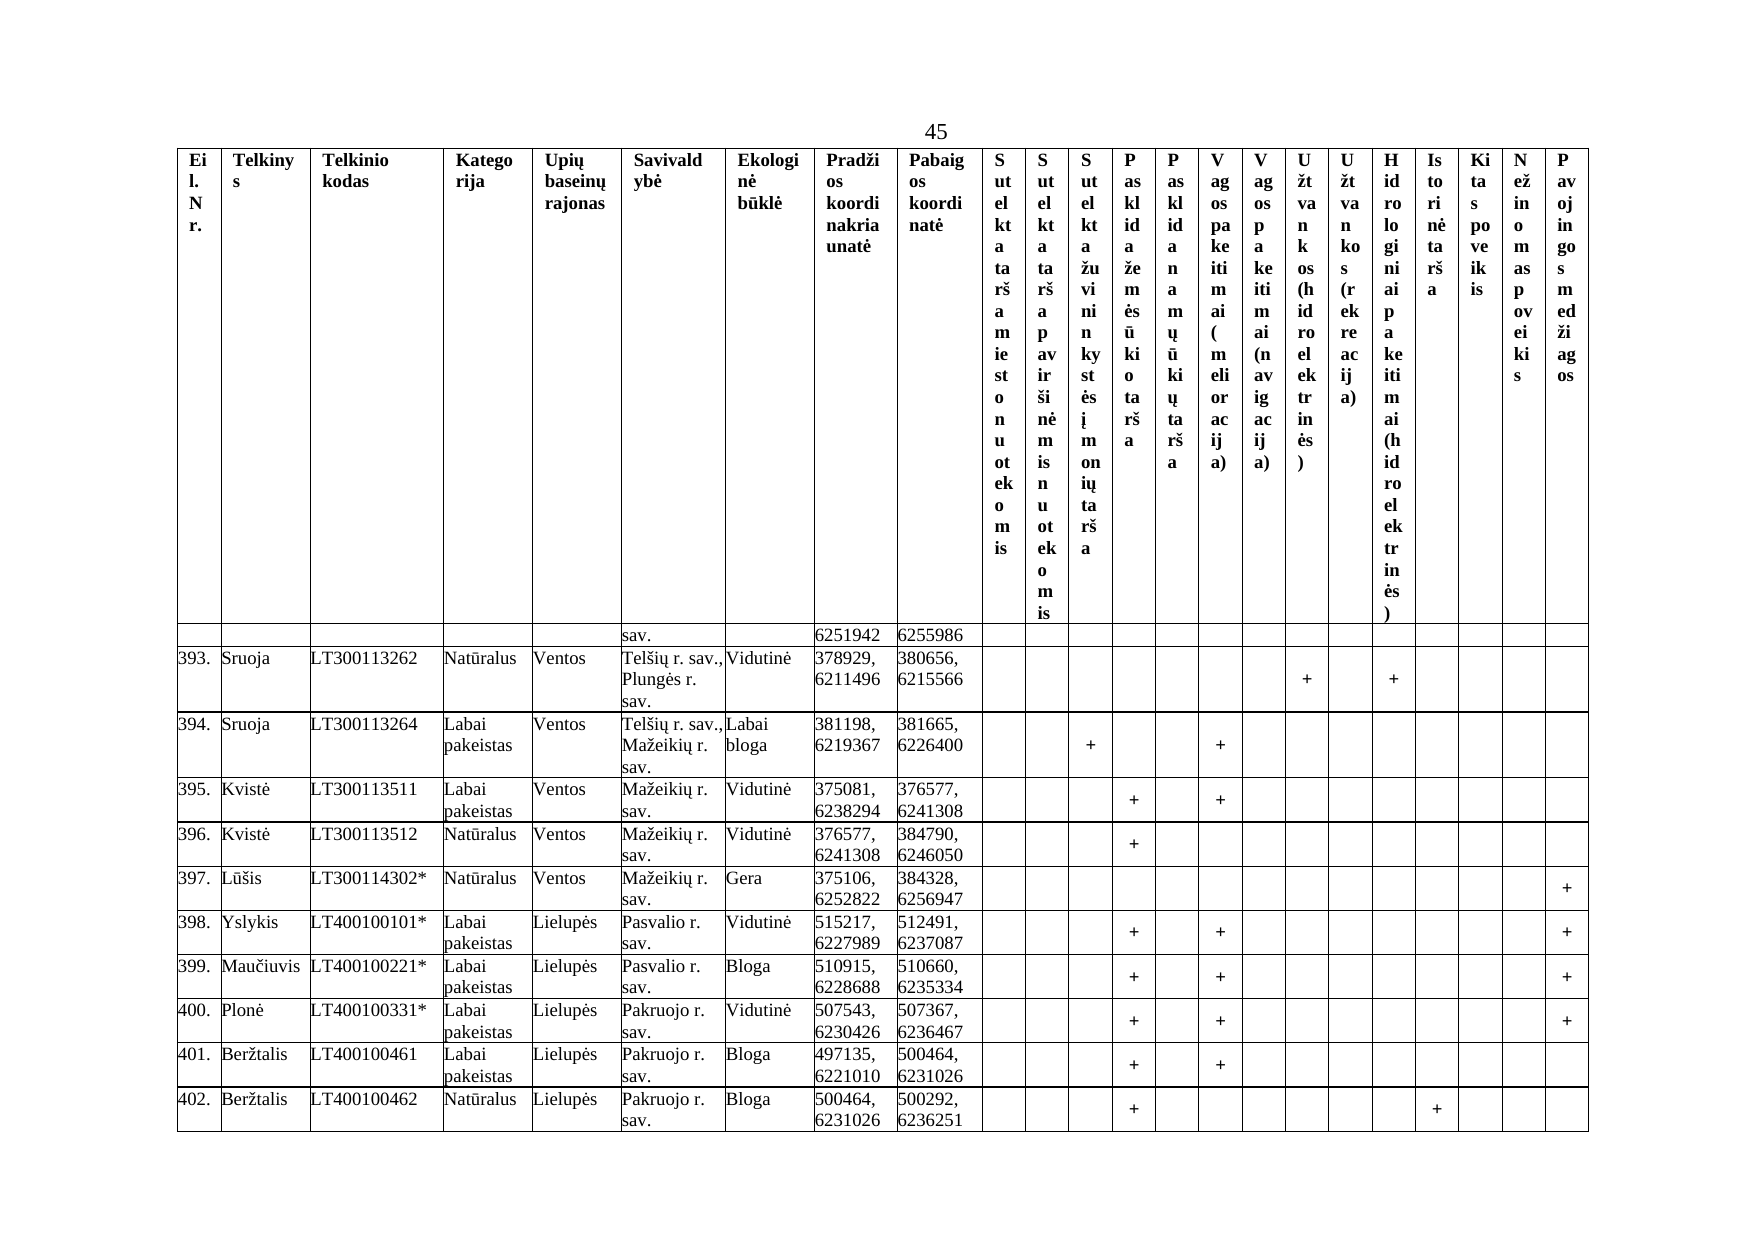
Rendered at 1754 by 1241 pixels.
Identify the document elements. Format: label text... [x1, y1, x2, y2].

table_cell + [1113, 911, 1155, 954]
table_cell Labai pakeistas [444, 778, 532, 821]
table_cell [1243, 1043, 1285, 1086]
table_cell + [1199, 955, 1242, 998]
table_cell [1329, 955, 1372, 998]
table_cell [1026, 647, 1068, 711]
table_cell [1546, 713, 1588, 777]
table_cell Sruoja [222, 647, 310, 711]
table_cell + [1199, 713, 1242, 777]
table_cell [1286, 1043, 1328, 1086]
table_cell Labai pakeistas [444, 955, 532, 998]
table_cell [1373, 911, 1415, 954]
table_cell [1243, 713, 1285, 777]
table_cell [1286, 867, 1328, 910]
table_header Pabaigos koordinatė [898, 149, 982, 623]
table_cell Vidutinė [726, 911, 814, 954]
table_cell 401. [178, 1043, 221, 1086]
table_cell [1069, 778, 1112, 821]
table_cell 380656, 6215566 [898, 647, 982, 711]
table_cell 400. [178, 999, 221, 1042]
table_cell Lielupės [533, 955, 621, 998]
table_cell Ventos [533, 823, 621, 866]
table_cell [1546, 778, 1588, 821]
table_cell Vidutinė [726, 778, 814, 821]
table_cell [1026, 867, 1068, 910]
table_header Telkinys [222, 149, 310, 623]
table_cell [1416, 911, 1458, 954]
table_cell + [1373, 647, 1415, 711]
table_cell [1286, 955, 1328, 998]
table_cell [1026, 778, 1068, 821]
table_cell [1069, 647, 1112, 711]
table_cell Lielupės [533, 911, 621, 954]
table_cell Bloga [726, 1043, 814, 1086]
table_cell 510660, 6235334 [898, 955, 982, 998]
table_cell + [1546, 999, 1588, 1042]
table_header Vagos pakeitimai (navigacija) [1243, 149, 1285, 623]
table_cell Lielupės [533, 1043, 621, 1086]
table_header Eil. Nr. [178, 149, 221, 623]
table_cell [1546, 1088, 1588, 1131]
table_cell [1329, 1088, 1372, 1131]
table_cell 376577, 6241308 [815, 823, 897, 866]
table_cell [1459, 1043, 1502, 1086]
table_cell [1199, 647, 1242, 711]
table_cell 378929, 6211496 [815, 647, 897, 711]
table_cell Beržtalis [222, 1043, 310, 1086]
table_cell Labai pakeistas [444, 713, 532, 777]
table_cell [983, 1043, 1025, 1086]
table_cell [1503, 647, 1545, 711]
table_cell 500292, 6236251 [898, 1088, 982, 1131]
table_cell + [1199, 911, 1242, 954]
table_cell Mažeikių r. sav. [622, 778, 725, 821]
table_cell [1329, 911, 1372, 954]
table_cell [1286, 713, 1328, 777]
table_cell Lūšis [222, 867, 310, 910]
table_cell [1329, 624, 1372, 646]
table_cell [1416, 778, 1458, 821]
table_cell [1503, 999, 1545, 1042]
table_cell + [1546, 955, 1588, 998]
table_cell [1459, 823, 1502, 866]
table_cell [1113, 624, 1155, 646]
table_cell LT300114302* [311, 867, 443, 910]
table_cell 497135, 6221010 [815, 1043, 897, 1086]
table_cell [1546, 624, 1588, 646]
table_cell 515217, 6227989 [815, 911, 897, 954]
table_cell + [1546, 911, 1588, 954]
table_cell LT300113512 [311, 823, 443, 866]
table_cell [1416, 955, 1458, 998]
table_cell [1416, 823, 1458, 866]
table_cell LT400100461 [311, 1043, 443, 1086]
table_cell [1069, 1043, 1112, 1086]
table_cell [311, 624, 443, 646]
table_cell Telšių r. sav., Plungės r. sav. [622, 647, 725, 711]
table_cell [1026, 911, 1068, 954]
table_cell Natūralus [444, 823, 532, 866]
table_header Kategorija [444, 149, 532, 623]
table_cell [1373, 999, 1415, 1042]
table_header Sutelkta tarša paviršinėmis nuotekomis [1026, 149, 1068, 623]
table_cell [1503, 823, 1545, 866]
table_cell + [1199, 999, 1242, 1042]
table_cell Beržtalis [222, 1088, 310, 1131]
table_cell Natūralus [444, 647, 532, 711]
table_cell [1069, 999, 1112, 1042]
table_header Sutelkta žuvininkystės įmonių tarša [1069, 149, 1112, 623]
table_cell [1156, 1088, 1198, 1131]
table_cell LT400100331* [311, 999, 443, 1042]
table_cell [1286, 911, 1328, 954]
table_cell [1373, 713, 1415, 777]
table_cell [1503, 867, 1545, 910]
table_cell 510915, 6228688 [815, 955, 897, 998]
table_cell Pakruojo r. sav. [622, 1043, 725, 1086]
table_header Savivaldybė [622, 149, 725, 623]
table_cell [1373, 1043, 1415, 1086]
table_cell [1026, 955, 1068, 998]
table_cell Lielupės [533, 999, 621, 1042]
table_cell Vidutinė [726, 647, 814, 711]
table_cell [222, 624, 310, 646]
table_header Pasklida namų ūkių tarša [1156, 149, 1198, 623]
table_cell [1026, 624, 1068, 646]
table_cell Labai pakeistas [444, 911, 532, 954]
table_cell 395. [178, 778, 221, 821]
table_cell [1416, 1043, 1458, 1086]
table_header Nežinomas poveikis [1503, 149, 1545, 623]
table_cell [1069, 823, 1112, 866]
table_header Hidrologiniai pakeitimai (hidroelektrinės) [1373, 149, 1415, 623]
table_header Sutelkta tarša miesto nuotekomis [983, 149, 1025, 623]
table_cell [1459, 778, 1502, 821]
table_cell [983, 955, 1025, 998]
table_cell [983, 823, 1025, 866]
table_cell [1416, 624, 1458, 646]
table_header Užtvankos (hidroelektrinės) [1286, 149, 1328, 623]
table_cell [983, 999, 1025, 1042]
table_cell + [1113, 778, 1155, 821]
table_cell [1459, 1088, 1502, 1131]
table_cell 384328, 6256947 [898, 867, 982, 910]
table_cell [1156, 713, 1198, 777]
table_cell [1243, 647, 1285, 711]
table_cell [983, 911, 1025, 954]
table_cell + [1286, 647, 1328, 711]
table_cell [1243, 823, 1285, 866]
table_cell [1113, 867, 1155, 910]
table_cell Gera [726, 867, 814, 910]
table_cell 500464, 6231026 [898, 1043, 982, 1086]
table_cell [1113, 713, 1155, 777]
table_cell [1069, 1088, 1112, 1131]
table_cell [1069, 911, 1112, 954]
table_cell [1026, 1088, 1068, 1131]
table_cell [1503, 713, 1545, 777]
table_cell [1156, 778, 1198, 821]
table_cell [1459, 713, 1502, 777]
table_cell 381198, 6219367 [815, 713, 897, 777]
table_cell [1546, 647, 1588, 711]
table_cell Sruoja [222, 713, 310, 777]
table_cell [1459, 624, 1502, 646]
table_cell [1286, 1088, 1328, 1131]
table_cell Lielupės [533, 1088, 621, 1131]
table_cell Yslykis [222, 911, 310, 954]
table_cell Labai pakeistas [444, 1043, 532, 1086]
table_cell [1026, 1043, 1068, 1086]
table_cell [1243, 778, 1285, 821]
table_cell 6255986 [898, 624, 982, 646]
table_cell [1373, 778, 1415, 821]
table_cell [1286, 823, 1328, 866]
table_header Užtvankos (rekreacija) [1329, 149, 1372, 623]
table_cell [1373, 624, 1415, 646]
table_cell 398. [178, 911, 221, 954]
table_cell [1069, 624, 1112, 646]
table_cell [1329, 1043, 1372, 1086]
table_cell Natūralus [444, 1088, 532, 1131]
table_cell + [1113, 955, 1155, 998]
table_cell Plonė [222, 999, 310, 1042]
table_cell 507367, 6236467 [898, 999, 982, 1042]
table_cell [1416, 867, 1458, 910]
table_cell [1286, 624, 1328, 646]
table_cell Natūralus [444, 867, 532, 910]
table_cell + [1199, 1043, 1242, 1086]
table_cell [1329, 999, 1372, 1042]
table_cell [1329, 867, 1372, 910]
table_cell [1329, 823, 1372, 866]
table_cell [1503, 778, 1545, 821]
table_cell Labai pakeistas [444, 999, 532, 1042]
table_cell [1503, 911, 1545, 954]
table_cell 376577, 6241308 [898, 778, 982, 821]
table_cell LT300113262 [311, 647, 443, 711]
table_cell [1373, 1088, 1415, 1131]
table_cell + [1069, 713, 1112, 777]
table_cell [1546, 1043, 1588, 1086]
table_cell [1503, 1043, 1545, 1086]
table_header Pasklida žemės ūkio tarša [1113, 149, 1155, 623]
table_cell 394. [178, 713, 221, 777]
table_cell [1503, 624, 1545, 646]
table_cell [1373, 955, 1415, 998]
table_cell [444, 624, 532, 646]
table_cell Maučiuvis [222, 955, 310, 998]
table_cell [983, 647, 1025, 711]
table_cell LT400100462 [311, 1088, 443, 1131]
table_cell [1243, 1088, 1285, 1131]
table_cell Labai bloga [726, 713, 814, 777]
table_cell [726, 624, 814, 646]
table_cell 397. [178, 867, 221, 910]
table_cell [983, 867, 1025, 910]
table_cell [1026, 713, 1068, 777]
table_cell 399. [178, 955, 221, 998]
table_cell Bloga [726, 955, 814, 998]
table_header Kitas poveikis [1459, 149, 1502, 623]
table_cell Mažeikių r. sav. [622, 823, 725, 866]
table_cell + [1113, 1043, 1155, 1086]
table_cell [1156, 647, 1198, 711]
table_cell LT400100101* [311, 911, 443, 954]
table_cell 393. [178, 647, 221, 711]
table_header Ekologinė būklė [726, 149, 814, 623]
table_cell [983, 624, 1025, 646]
table_cell [1286, 999, 1328, 1042]
table_cell [1503, 1088, 1545, 1131]
table_cell sav. [622, 624, 725, 646]
table_cell [1243, 911, 1285, 954]
table_cell LT400100221* [311, 955, 443, 998]
table_cell Vidutinė [726, 823, 814, 866]
table_cell LT300113511 [311, 778, 443, 821]
table_cell [1113, 647, 1155, 711]
table_cell LT300113264 [311, 713, 443, 777]
table_header Upių baseinų rajonas [533, 149, 621, 623]
table_cell [1243, 999, 1285, 1042]
table_cell [1459, 999, 1502, 1042]
table_cell [1243, 624, 1285, 646]
table_cell [1373, 867, 1415, 910]
table_cell Pakruojo r. sav. [622, 1088, 725, 1131]
table_cell [1199, 624, 1242, 646]
table_cell [983, 713, 1025, 777]
table_cell 507543, 6230426 [815, 999, 897, 1042]
table_cell + [1546, 867, 1588, 910]
table_cell [1546, 823, 1588, 866]
table_cell [1156, 867, 1198, 910]
table_cell [1069, 867, 1112, 910]
table_cell [1243, 955, 1285, 998]
table_cell [1156, 624, 1198, 646]
table_cell [1156, 999, 1198, 1042]
table_header Istorinė tarša [1416, 149, 1458, 623]
table_cell [1156, 955, 1198, 998]
table_cell [1329, 713, 1372, 777]
table_cell 375106, 6252822 [815, 867, 897, 910]
table_cell + [1199, 778, 1242, 821]
table_cell Kvistė [222, 823, 310, 866]
table_cell [1416, 999, 1458, 1042]
table_cell [1156, 1043, 1198, 1086]
table_cell [1459, 955, 1502, 998]
table_cell [1199, 867, 1242, 910]
table_cell Pakruojo r. sav. [622, 999, 725, 1042]
table_cell [1329, 647, 1372, 711]
table_header Pavojingos medžiagos [1546, 149, 1588, 623]
table_cell + [1113, 823, 1155, 866]
table_cell [1156, 911, 1198, 954]
table_cell Ventos [533, 713, 621, 777]
table_cell Ventos [533, 778, 621, 821]
table_cell [1199, 1088, 1242, 1131]
table_cell [1416, 647, 1458, 711]
table_cell [1243, 867, 1285, 910]
table_cell Ventos [533, 867, 621, 910]
table_cell Kvistė [222, 778, 310, 821]
table_cell [1069, 955, 1112, 998]
table_cell 402. [178, 1088, 221, 1131]
table_cell [1503, 955, 1545, 998]
table_cell [1373, 823, 1415, 866]
table_cell 500464, 6231026 [815, 1088, 897, 1131]
table_cell [1026, 823, 1068, 866]
table_cell [1026, 999, 1068, 1042]
table_cell 396. [178, 823, 221, 866]
table_cell 375081, 6238294 [815, 778, 897, 821]
table_cell [1459, 647, 1502, 711]
table_cell 512491, 6237087 [898, 911, 982, 954]
table_cell Vidutinė [726, 999, 814, 1042]
table_cell [1286, 778, 1328, 821]
table_cell [983, 1088, 1025, 1131]
table_cell + [1113, 999, 1155, 1042]
table_cell [1416, 713, 1458, 777]
table_header Telkinio kodas [311, 149, 443, 623]
table_cell [1156, 823, 1198, 866]
table_cell 6251942 [815, 624, 897, 646]
table_cell Bloga [726, 1088, 814, 1131]
table_cell Pasvalio r. sav. [622, 955, 725, 998]
table_cell + [1113, 1088, 1155, 1131]
table_cell [178, 624, 221, 646]
table_cell [983, 778, 1025, 821]
table_cell [1199, 823, 1242, 866]
table_header Pradžios koordinakriaunatė [815, 149, 897, 623]
table_cell [1459, 867, 1502, 910]
table_cell Ventos [533, 647, 621, 711]
table_cell [1329, 778, 1372, 821]
table_cell 381665, 6226400 [898, 713, 982, 777]
table_cell [1459, 911, 1502, 954]
table_header Vagos pakeitimai (melioracija) [1199, 149, 1242, 623]
table_cell Telšių r. sav., Mažeikių r. sav. [622, 713, 725, 777]
table_cell 384790, 6246050 [898, 823, 982, 866]
table_cell Mažeikių r. sav. [622, 867, 725, 910]
table_cell + [1416, 1088, 1458, 1131]
table_cell [533, 624, 621, 646]
table_cell Pasvalio r. sav. [622, 911, 725, 954]
